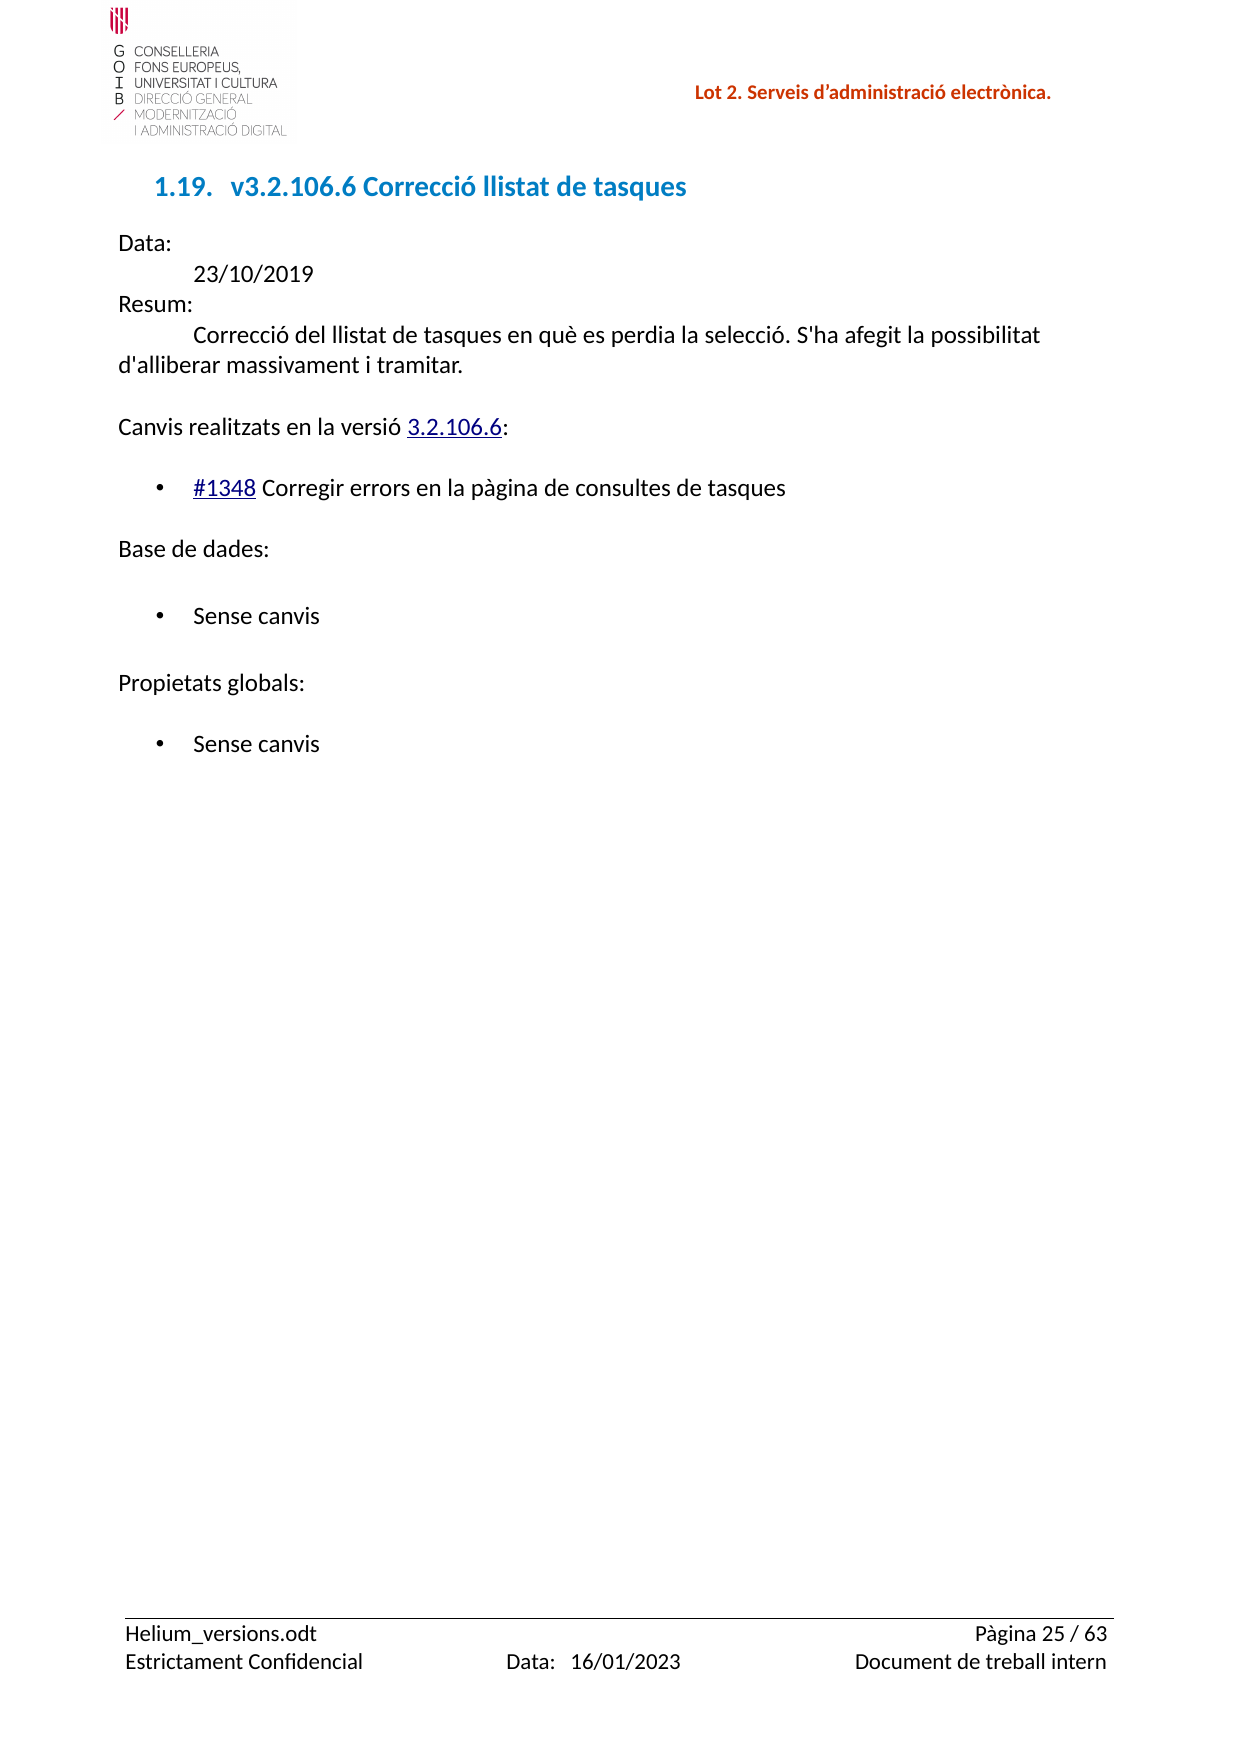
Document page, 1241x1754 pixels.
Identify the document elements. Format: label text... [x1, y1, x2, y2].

subtitle v3.2.106.6 Correcció llistat de tasques [153, 168, 1122, 204]
text Propietats globals: [118, 667, 1122, 697]
text Data: [118, 228, 1122, 258]
text Resum: [118, 289, 1122, 319]
text 23/10/2019 [118, 258, 1122, 289]
picture [100, 0, 297, 144]
list Sense canvis [156, 728, 1122, 758]
text Base de dades: [118, 533, 1122, 563]
text Canvis realitzats en la versió 3.2.106.6: [118, 411, 1122, 441]
list Sense canvis [156, 600, 1122, 630]
list #1348 Corregir errors en la pàgina de consultes de tasques [156, 472, 1122, 502]
text Correcció del llistat de tasques en què es perdia la selecció. S'ha afegit la possibilitat d'alliberar massivament i tramitar. [118, 319, 1122, 380]
